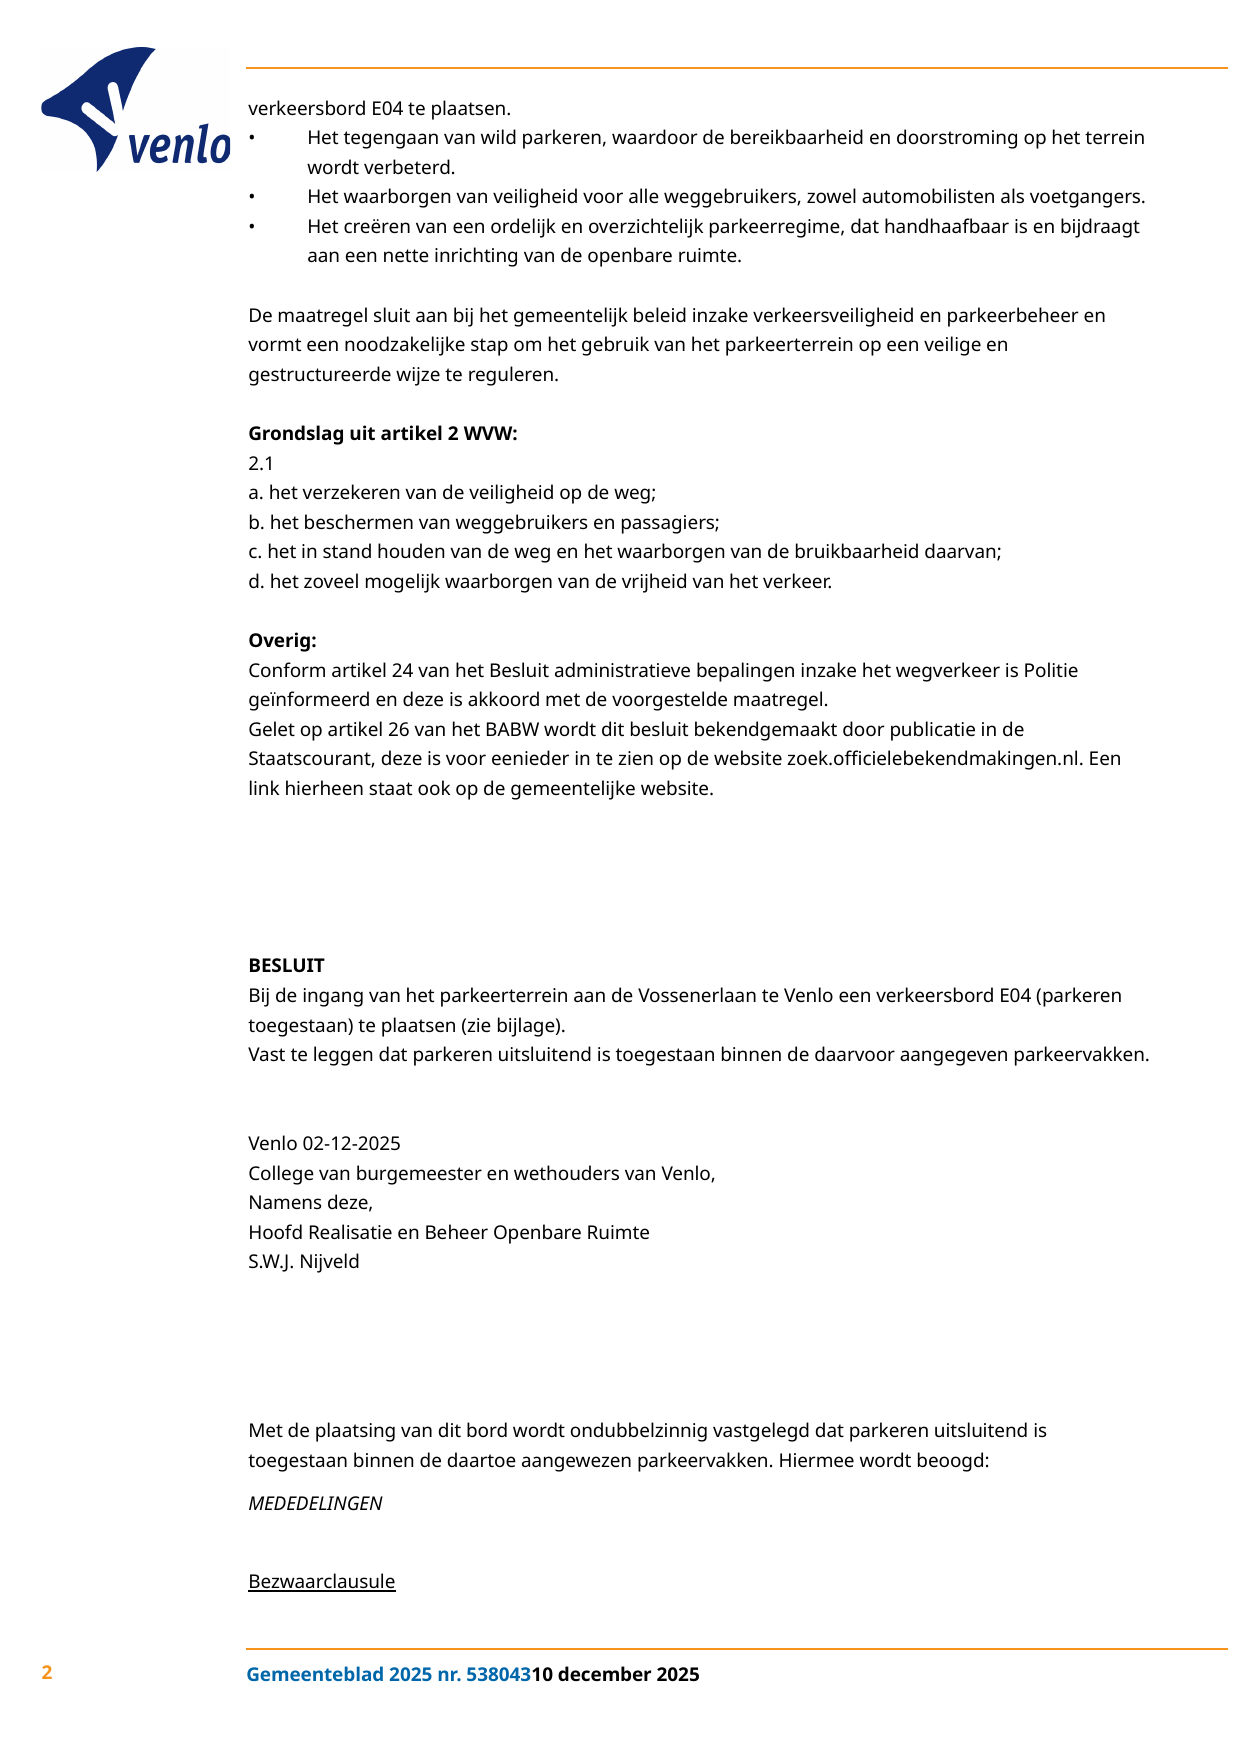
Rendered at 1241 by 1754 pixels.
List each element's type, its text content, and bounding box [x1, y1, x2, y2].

text verkeersbord E04 te plaatsen. [248, 95, 1152, 121]
text Hoofd Realisatie en Beheer Openbare Ruimte [248, 1219, 1152, 1245]
text MEDEDELINGEN [248, 1490, 1152, 1516]
text Namens deze, [248, 1189, 1152, 1215]
text c. het in stand houden van de weg en het waarborgen van de bruikbaarheid daarvan; [248, 538, 1152, 564]
text Vast te leggen dat parkeren uitsluitend is toegestaan binnen de daarvoor aangegeven parkeervakken. [248, 1041, 1152, 1067]
text d. het zoveel mogelijk waarborgen van de vrijheid van het verkeer. [248, 568, 1152, 594]
list Het waarborgen van veiligheid voor alle weggebruikers, zowel automobilisten als voetgangers. [248, 183, 1152, 209]
text Venlo 02-12-2025 [248, 1130, 1152, 1156]
text Bezwaarclausule [248, 1573, 1152, 1593]
list Het creëren van een ordelijk en overzichtelijk parkeerregime, dat handhaafbaar is en bijdraagt aan een nette inrichting van de openbare ruimte. [248, 213, 1152, 268]
text S.W.J. Nijveld [248, 1248, 1152, 1274]
text College van burgemeester en wethouders van Venlo, [248, 1160, 1152, 1186]
text Overig: [248, 627, 1152, 653]
text 2.1 [248, 450, 1152, 476]
text Bij de ingang van het parkeerterrein aan de Vossenerlaan te Venlo een verkeersbord E04 (parkeren toegestaan) te plaatsen (zie bijlage). [248, 982, 1152, 1038]
text Grondslag uit artikel 2 WVW: [248, 420, 1152, 446]
text b. het beschermen van weggebruikers en passagiers; [248, 509, 1152, 535]
text BESLUIT [248, 953, 1152, 978]
text Met de plaatsing van dit bord wordt ondubbelzinnig vastgelegd dat parkeren uitsluitend is toegestaan binnen de daartoe aangewezen parkeervakken. Hiermee wordt beoogd: [248, 1417, 1152, 1473]
text De maatregel sluit aan bij het gemeentelijk beleid inzake verkeersveiligheid en parkeerbeheer en vormt een noodzakelijke stap om het gebruik van het parkeerterrein op een veilige en gestructureerde wijze te reguleren. [248, 302, 1152, 387]
picture [41, 47, 231, 172]
text Gelet op artikel 26 van het BABW wordt dit besluit bekendgemaakt door publicatie in de Staatscourant, deze is voor eenieder in te zien op de website zoek.officielebekendmakingen.nl. Een link hierheen staat ook op de gemeentelijke website. [248, 716, 1152, 801]
list Het tegengaan van wild parkeren, waardoor de bereikbaarheid en doorstroming op het terrein wordt verbeterd. [248, 124, 1152, 180]
text Conform artikel 24 van het Besluit administratieve bepalingen inzake het wegverkeer is Politie geïnformeerd en deze is akkoord met de voorgestelde maatregel. [248, 657, 1152, 712]
text a. het verzekeren van de veiligheid op de weg; [248, 479, 1152, 505]
